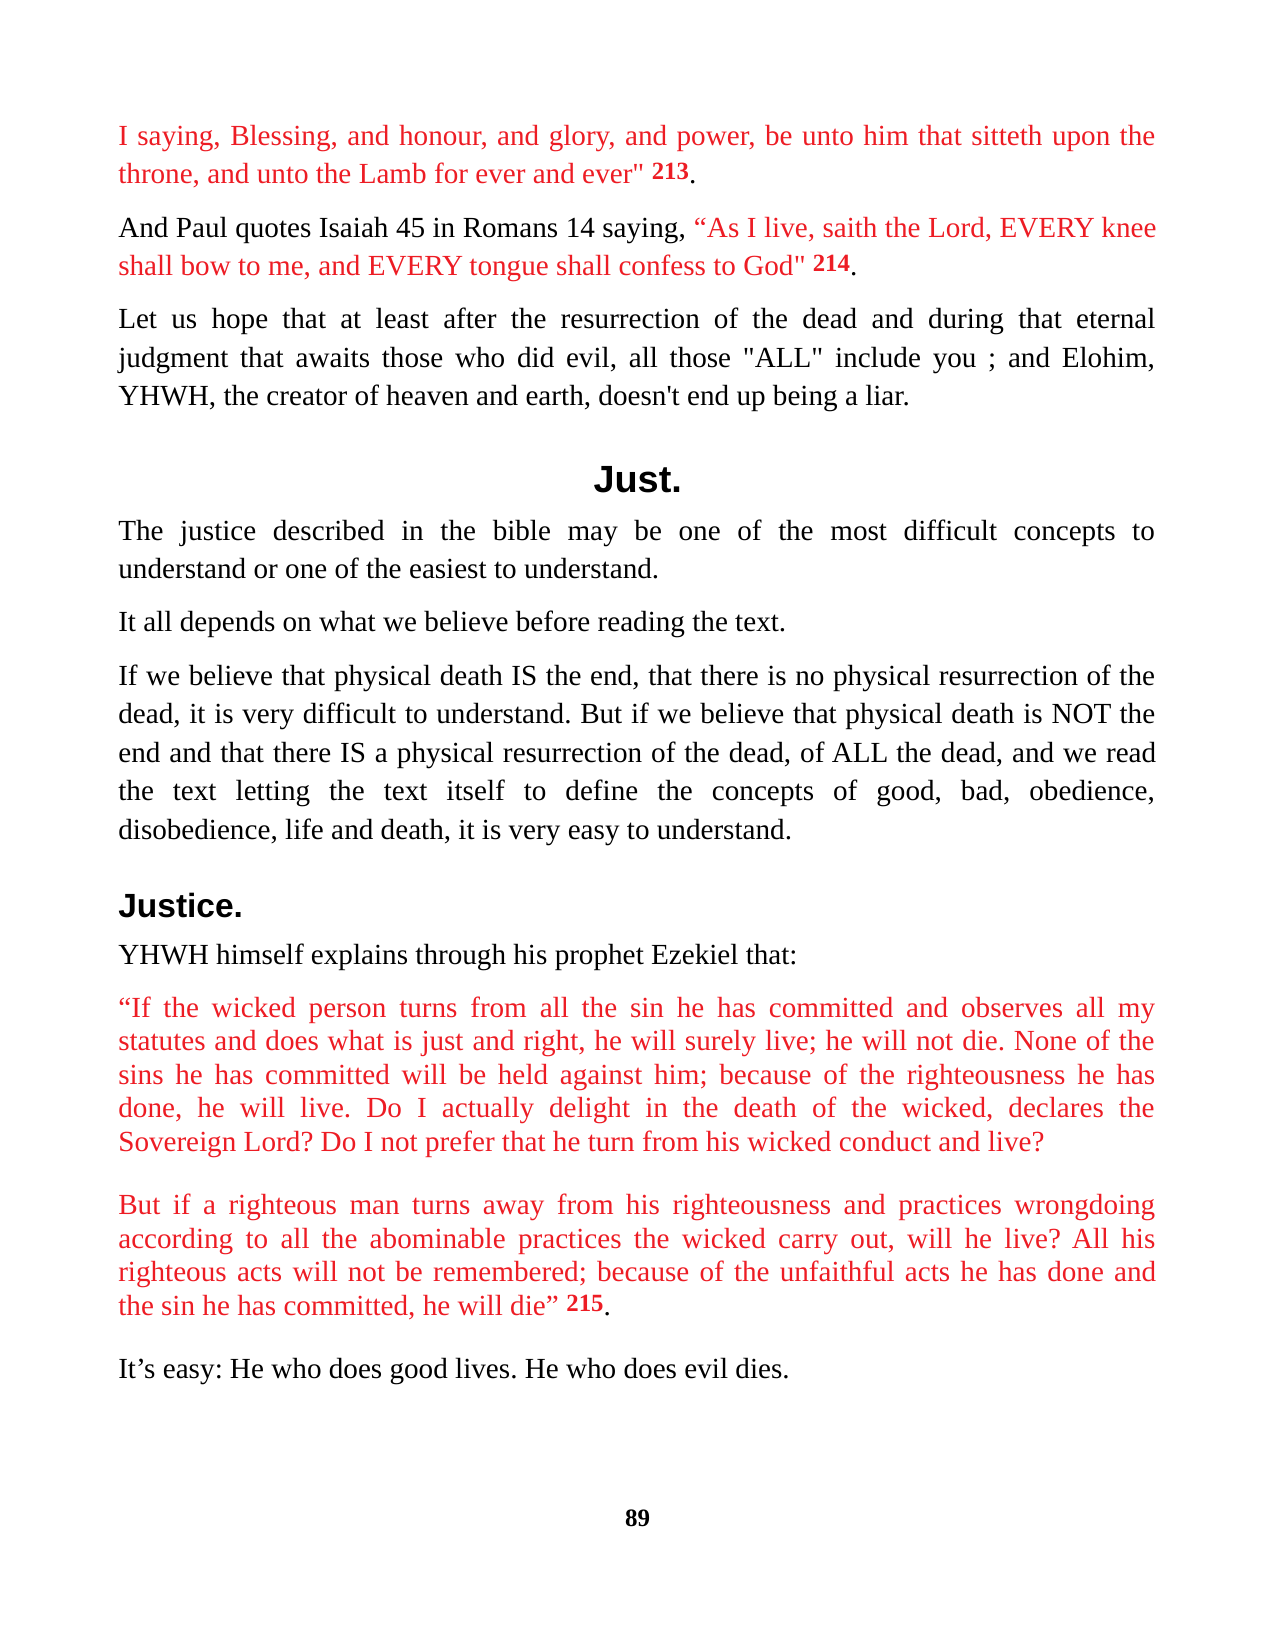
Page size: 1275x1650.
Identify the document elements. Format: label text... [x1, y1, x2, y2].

subtitle Just. [118, 457, 1157, 500]
text And Paul quotes Isaiah 45 in Romans 14 saying, “As I live, saith the Lord, EVERY knee shall bow to me, and EVERY tongue shall confess to God" . [118, 210, 1157, 282]
text It all depends on what we believe before reading the text. [118, 604, 1157, 638]
text But if a righteous man turns away from his righteousness and practices wrongdoing according to all the abominable practices the wicked carry out, will he live? All his righteous acts will not be remembered; because of the unfaithful acts he has done and the sin he has committed, he will die” . [118, 1187, 1157, 1321]
text “If the wicked person turns from all the sin he has committed and observes all my statutes and does what is just and right, he will surely live; he will not die. None of the sins he has committed will be held against him; because of the righteousness he has done, he will live. Do I actually delight in the death of the wicked, declares the Sovereign Lord? Do I not prefer that he turn from his wicked conduct and live? [118, 990, 1157, 1158]
subtitle Justice. [118, 886, 1157, 924]
text It’s easy: He who does good lives. He who does evil dies. [118, 1351, 1157, 1384]
text Let us hope that at least after the resurrection of the dead and during that eternal judgment that awaits those who did evil, all those "ALL" include you ; and Elohim, YHWH, the creator of heaven and earth, doesn't end up being a liar. [118, 301, 1157, 412]
text I saying, Blessing, and honour, and glory, and power, be unto him that sitteth upon the throne, and unto the Lamb for ever and ever" . [118, 118, 1157, 190]
text YHWH himself explains through his prophet Ezekiel that: [118, 937, 1157, 970]
text The justice described in the bible may be one of the most difficult concepts to understand or one of the easiest to understand. [118, 513, 1157, 585]
text If we believe that physical death IS the end, that there is no physical resurrection of the dead, it is very difficult to understand. But if we believe that physical death is NOT the end and that there IS a physical resurrection of the dead, of ALL the dead, and we read the text letting the text itself to define the concepts of good, bad, obedience, disobedience, life and death, it is very easy to understand. [118, 658, 1157, 845]
